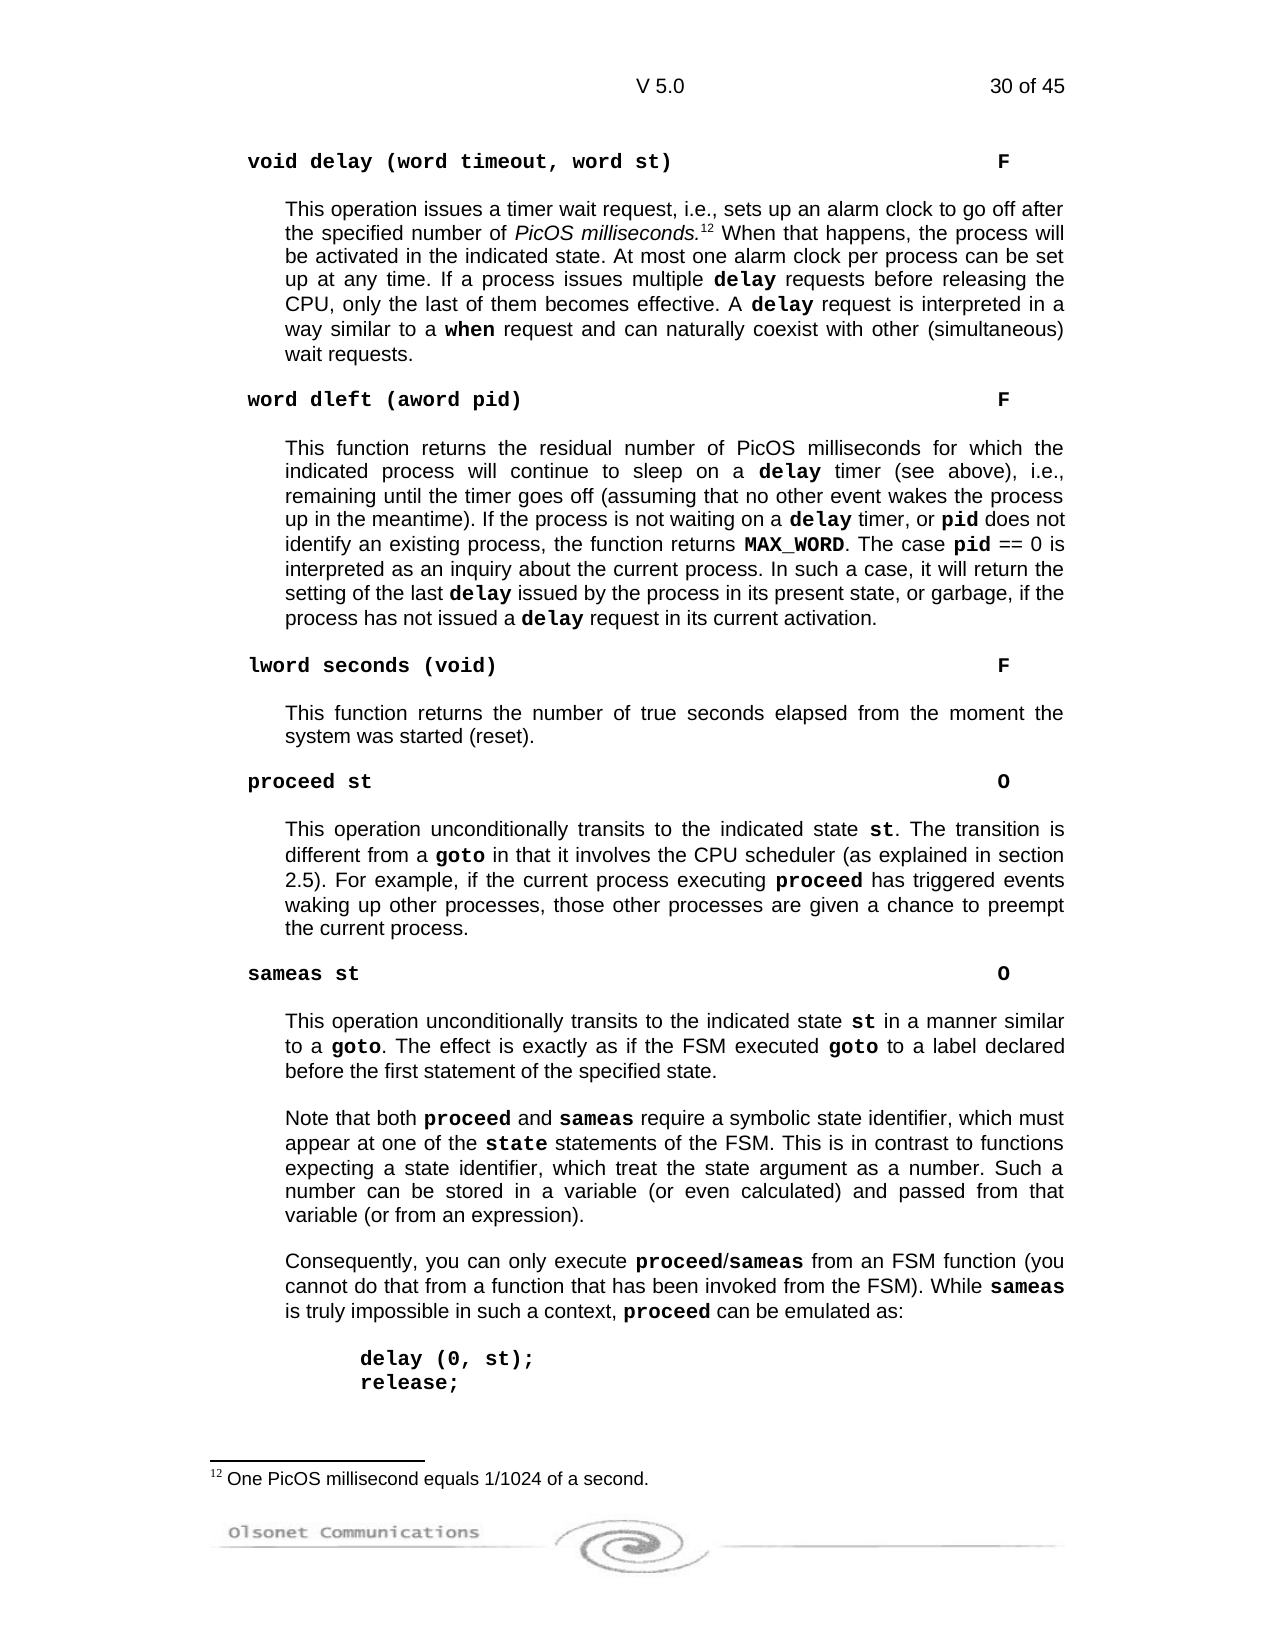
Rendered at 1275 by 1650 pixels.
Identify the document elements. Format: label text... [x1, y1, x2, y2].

text Consequently, you can only execute proceed/sameas from an FSM function (you cannot do that from a function that has been invoked from the FSM). While sameas is truly impossible in such a context, proceed can be emulated as: [285, 1250, 1065, 1325]
text delay (0, st); [285, 1348, 1065, 1372]
text This operation unconditionally transits to the indicated state st in a manner similar to a goto. The effect is exactly as if the FSM executed goto to a label declared before the first statement of the specified state. [285, 1010, 1065, 1083]
text lword seconds (void) F [247, 654, 1065, 678]
text Note that both proceed and sameas require a symbolic state identifier, which must appear at one of the state statements of the FSM. This is in contrast to functions expecting a state identifier, which treat the state argument as a number. Such a number can be stored in a variable (or even calculated) and passed from that variable (or from an expression). [285, 1107, 1065, 1226]
text word dleft (aword pid) F [247, 389, 1065, 413]
text This operation issues a timer wait request, i.e., sets up an alarm clock to go off after the specified number of PicOS milliseconds. When that happens, the process will be activated in the indicated state. At most one alarm clock per process can be set up at any time. If a process issues multiple delay requests before releasing the CPU, only the last of them becomes effective. A delay request is interpreted in a way similar to a when request and can naturally coexist with other (simultaneous) wait requests. [285, 198, 1065, 366]
text One PicOS millisecond equals 1/1024 of a second. [210, 1467, 1065, 1490]
text release; [285, 1372, 1065, 1396]
text void delay (word timeout, word st) F [247, 151, 1065, 174]
text This operation unconditionally transits to the indicated state st. The transition is different from a goto in that it involves the CPU scheduler (as explained in section 2.5). For example, if the current process executing proceed has triggered events waking up other processes, those other processes are given a chance to preempt the current process. [285, 818, 1065, 940]
text This function returns the residual number of PicOS milliseconds for which the indicated process will continue to sleep on a delay timer (see above), i.e., remaining until the timer goes off (assuming that no other event wakes the process up in the meantime). If the process is not waiting on a delay timer, or pid does not identify an existing process, the function returns MAX_WORD. The case pid == 0 is interpreted as an inquiry about the current process. In such a case, it will return the setting of the last delay issued by the process in its present state, or garbage, if the process has not issued a delay request in its current activation. [285, 436, 1065, 631]
text This function returns the number of true seconds elapsed from the moment the system was started (reset). [285, 701, 1065, 748]
text sameas st O [247, 963, 1065, 987]
text proceed st O [247, 771, 1065, 795]
picture [210, 1504, 1065, 1596]
